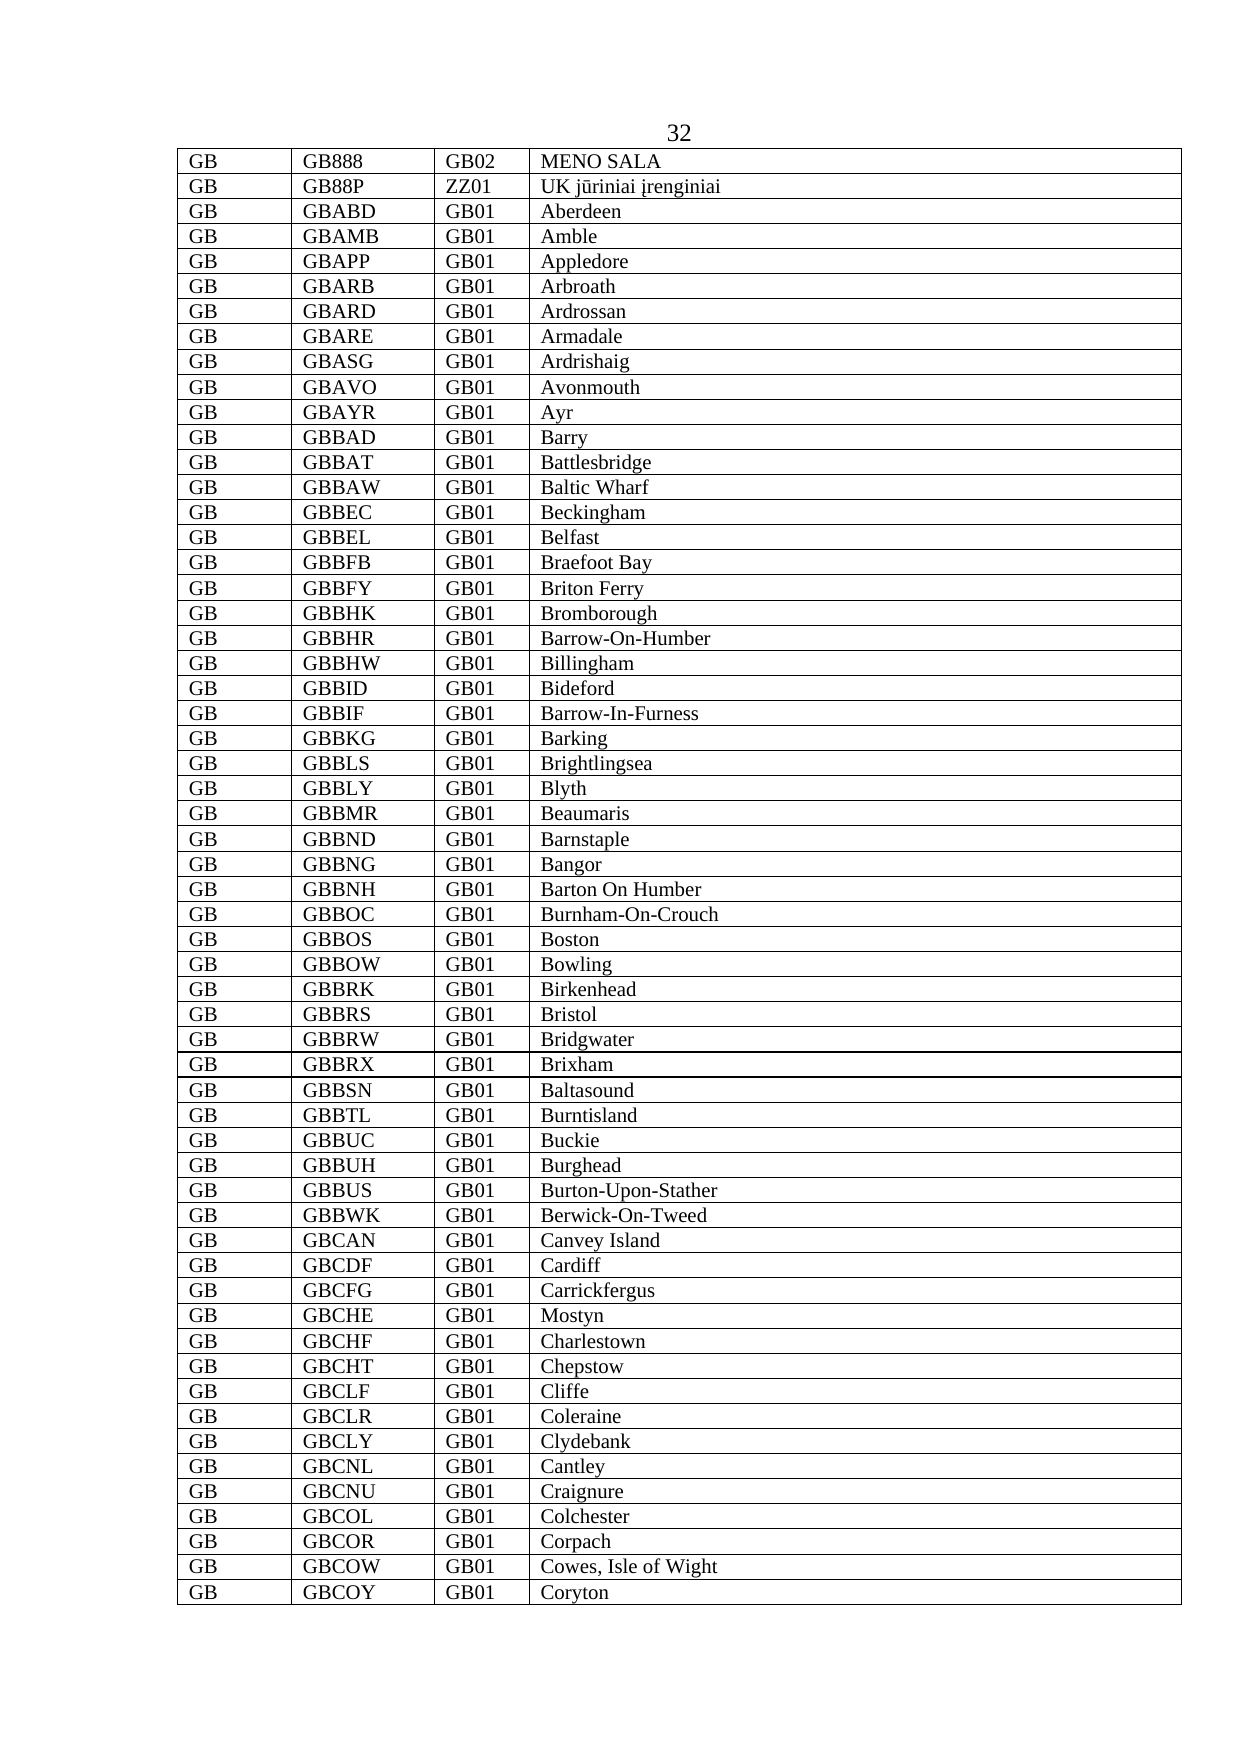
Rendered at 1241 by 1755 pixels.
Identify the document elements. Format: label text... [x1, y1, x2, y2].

table_cell GB [178, 350, 291, 373]
table_cell Briton Ferry [530, 575, 1181, 599]
table_cell GB01 [435, 1454, 529, 1478]
table_cell GB01 [435, 1304, 529, 1327]
table_cell GBCHF [292, 1329, 434, 1353]
table_cell GBBLS [292, 751, 434, 775]
table_cell GB [178, 1580, 291, 1604]
table_cell GB [178, 1454, 291, 1478]
table_cell GB [178, 826, 291, 851]
table_cell GB88P [292, 174, 434, 198]
table_cell GB [178, 249, 291, 273]
table_cell GB [178, 575, 291, 599]
table_cell Baltasound [530, 1078, 1181, 1102]
table_cell GB02 [435, 149, 529, 173]
table_cell Barnstaple [530, 826, 1181, 851]
table_cell GB [178, 1178, 291, 1202]
table_cell GB01 [435, 1479, 529, 1503]
table_cell GB01 [435, 299, 529, 323]
table_cell GBCNU [292, 1479, 434, 1503]
table_cell GB [178, 977, 291, 1001]
table_cell Appledore [530, 249, 1181, 273]
table_cell Burghead [530, 1153, 1181, 1177]
table_cell GB01 [435, 199, 529, 223]
table_cell Carrickfergus [530, 1278, 1181, 1302]
table_cell Ardrossan [530, 299, 1181, 323]
table_cell GB [178, 149, 291, 173]
table_cell Colchester [530, 1504, 1181, 1528]
table_cell GBBRS [292, 1002, 434, 1026]
table_cell GBBAW [292, 475, 434, 499]
table_cell GB [178, 601, 291, 624]
table_cell GB01 [435, 651, 529, 675]
table_cell GB [178, 324, 291, 348]
table_cell Barrow-In-Furness [530, 701, 1181, 725]
table_cell GB [178, 952, 291, 976]
table_cell GB [178, 1253, 291, 1277]
table_cell GBBHW [292, 651, 434, 675]
table_cell GB [178, 1078, 291, 1102]
table_cell GB01 [435, 425, 529, 449]
table_cell GBBOS [292, 927, 434, 951]
table_cell GB01 [435, 450, 529, 474]
table_cell Ayr [530, 400, 1181, 424]
table_cell GBBKG [292, 726, 434, 750]
table_cell GB01 [435, 1153, 529, 1177]
table_cell GBAMB [292, 224, 434, 248]
table_cell Aberdeen [530, 199, 1181, 223]
table_cell GBBAD [292, 425, 434, 449]
table_cell GB01 [435, 726, 529, 750]
table_cell GB01 [435, 952, 529, 976]
table_cell GB01 [435, 776, 529, 800]
table_cell GB [178, 1203, 291, 1227]
table_cell Mostyn [530, 1304, 1181, 1327]
table_cell GB01 [435, 550, 529, 574]
table_cell GB01 [435, 400, 529, 424]
table_cell Beckingham [530, 500, 1181, 524]
table_cell GBBMR [292, 801, 434, 825]
table_cell GBBHR [292, 626, 434, 650]
table_cell GBARD [292, 299, 434, 323]
table_cell Coleraine [530, 1404, 1181, 1428]
table_cell GBAVO [292, 375, 434, 399]
table_cell GB [178, 199, 291, 223]
table_cell GB [178, 1479, 291, 1503]
table_cell Amble [530, 224, 1181, 248]
table_cell GBCOR [292, 1529, 434, 1553]
table_cell Berwick-On-Tweed [530, 1203, 1181, 1227]
table_cell Cardiff [530, 1253, 1181, 1277]
table_cell GB [178, 550, 291, 574]
table_cell GB01 [435, 1002, 529, 1026]
table_cell Braefoot Bay [530, 550, 1181, 574]
table_cell GB01 [435, 601, 529, 624]
table_cell GB01 [435, 751, 529, 775]
table_cell GBBEC [292, 500, 434, 524]
table_cell GB [178, 1354, 291, 1378]
table_cell GB [178, 299, 291, 323]
table_cell GBBUS [292, 1178, 434, 1202]
table_cell GB01 [435, 1580, 529, 1604]
table_cell GB [178, 400, 291, 424]
table_cell Cliffe [530, 1379, 1181, 1403]
table_cell Craignure [530, 1479, 1181, 1503]
table_cell GBBLY [292, 776, 434, 800]
table_cell GB [178, 877, 291, 901]
table_cell Battlesbridge [530, 450, 1181, 474]
table_cell GB [178, 1379, 291, 1403]
table_cell GB [178, 1002, 291, 1026]
table_cell Birkenhead [530, 977, 1181, 1001]
table_cell Blyth [530, 776, 1181, 800]
table_cell GB01 [435, 1354, 529, 1378]
table_cell GBARE [292, 324, 434, 348]
table_cell Buckie [530, 1128, 1181, 1152]
table_cell Cantley [530, 1454, 1181, 1478]
table_cell GB01 [435, 1504, 529, 1528]
table_cell Baltic Wharf [530, 475, 1181, 499]
table_cell GB [178, 450, 291, 474]
table_cell Burnham-On-Crouch [530, 902, 1181, 926]
table_cell GBBUH [292, 1153, 434, 1177]
table_cell GB [178, 1278, 291, 1302]
table_cell Clydebank [530, 1429, 1181, 1453]
table_cell GB [178, 1153, 291, 1177]
table_cell MENO SALA [530, 149, 1181, 173]
table_cell GB01 [435, 1228, 529, 1252]
table_cell Armadale [530, 324, 1181, 348]
table_cell Bristol [530, 1002, 1181, 1026]
table_cell GBCOW [292, 1555, 434, 1578]
table_cell GBBWK [292, 1203, 434, 1227]
table_cell Billingham [530, 651, 1181, 675]
table_cell GBCOL [292, 1504, 434, 1528]
table_cell GB01 [435, 525, 529, 549]
table_cell GB [178, 1228, 291, 1252]
table_cell GB01 [435, 1379, 529, 1403]
table_cell GB01 [435, 375, 529, 399]
table_cell GB [178, 274, 291, 298]
table_cell Barton On Humber [530, 877, 1181, 901]
table_cell GBCOY [292, 1580, 434, 1604]
table_cell Bangor [530, 852, 1181, 876]
table_cell Bridgwater [530, 1027, 1181, 1051]
table_cell GBABD [292, 199, 434, 223]
table_cell GB [178, 1304, 291, 1327]
table_cell GB [178, 902, 291, 926]
table_cell GBBUC [292, 1128, 434, 1152]
table_cell GBBND [292, 826, 434, 851]
table_cell Charlestown [530, 1329, 1181, 1353]
table_cell GB01 [435, 575, 529, 599]
table_cell GB [178, 1329, 291, 1353]
table_cell GBCLF [292, 1379, 434, 1403]
table_cell GB01 [435, 1178, 529, 1202]
table_cell Burton-Upon-Stather [530, 1178, 1181, 1202]
table_cell GB01 [435, 274, 529, 298]
table_cell GBBID [292, 676, 434, 700]
table_cell GB01 [435, 676, 529, 700]
table_cell GBCDF [292, 1253, 434, 1277]
table_cell GBBRX [292, 1053, 434, 1076]
table_cell GB01 [435, 1078, 529, 1102]
table_cell GB [178, 1504, 291, 1528]
table_cell GBCLY [292, 1429, 434, 1453]
table_cell GB01 [435, 902, 529, 926]
table_cell GBBRK [292, 977, 434, 1001]
table_cell GB01 [435, 1329, 529, 1353]
table_cell GB [178, 1429, 291, 1453]
table_cell GB01 [435, 1555, 529, 1578]
table_cell GBBAT [292, 450, 434, 474]
table_cell Canvey Island [530, 1228, 1181, 1252]
table_cell GB01 [435, 626, 529, 650]
table_cell GBBSN [292, 1078, 434, 1102]
table_cell UK jūriniai įrenginiai [530, 174, 1181, 198]
table_cell Ardrishaig [530, 350, 1181, 373]
table_cell GB01 [435, 1027, 529, 1051]
table_cell Barrow-On-Humber [530, 626, 1181, 650]
table_cell Chepstow [530, 1354, 1181, 1378]
table_cell Bromborough [530, 601, 1181, 624]
table_cell Burntisland [530, 1103, 1181, 1127]
table_cell GBARB [292, 274, 434, 298]
table_cell GBCHE [292, 1304, 434, 1327]
table_cell GB01 [435, 701, 529, 725]
table_cell GB [178, 1027, 291, 1051]
table_cell GBBRW [292, 1027, 434, 1051]
table_cell GBBTL [292, 1103, 434, 1127]
table_cell Belfast [530, 525, 1181, 549]
table_cell GB01 [435, 1253, 529, 1277]
table_cell GB [178, 1128, 291, 1152]
table_cell GB [178, 626, 291, 650]
table_cell GB [178, 174, 291, 198]
table_cell Bowling [530, 952, 1181, 976]
table_cell GBAPP [292, 249, 434, 273]
table_cell Bideford [530, 676, 1181, 700]
table_cell GB01 [435, 1404, 529, 1428]
table_cell GB [178, 1053, 291, 1076]
table_cell Cowes, Isle of Wight [530, 1555, 1181, 1578]
table_cell GBBEL [292, 525, 434, 549]
table_cell GB01 [435, 977, 529, 1001]
table_cell Brightlingsea [530, 751, 1181, 775]
table_cell GB [178, 525, 291, 549]
table_cell GBCAN [292, 1228, 434, 1252]
table_cell GB01 [435, 500, 529, 524]
table_cell GB [178, 726, 291, 750]
table_cell GB01 [435, 1429, 529, 1453]
table_cell GB [178, 375, 291, 399]
table_cell GB [178, 801, 291, 825]
table_cell GB01 [435, 1103, 529, 1127]
table_cell GB [178, 927, 291, 951]
table_cell GB01 [435, 877, 529, 901]
table_cell Boston [530, 927, 1181, 951]
table_cell GB [178, 751, 291, 775]
table_cell GB01 [435, 1278, 529, 1302]
table_cell GBAYR [292, 400, 434, 424]
table_cell Beaumaris [530, 801, 1181, 825]
table_cell GBCNL [292, 1454, 434, 1478]
table_cell GBBNG [292, 852, 434, 876]
table_cell GB01 [435, 1053, 529, 1076]
table_cell GBBIF [292, 701, 434, 725]
table_cell GB [178, 1404, 291, 1428]
table_cell GB [178, 475, 291, 499]
table_cell GB01 [435, 350, 529, 373]
table_cell Brixham [530, 1053, 1181, 1076]
table_cell GBBFY [292, 575, 434, 599]
table_cell GB01 [435, 826, 529, 851]
table_cell GBCFG [292, 1278, 434, 1302]
table_cell GB [178, 776, 291, 800]
table_cell GB01 [435, 801, 529, 825]
table_cell GB01 [435, 324, 529, 348]
table_cell Avonmouth [530, 375, 1181, 399]
table_cell Coryton [530, 1580, 1181, 1604]
table_cell GB [178, 1555, 291, 1578]
table_cell GBCLR [292, 1404, 434, 1428]
table_cell GB01 [435, 475, 529, 499]
table_cell GB [178, 676, 291, 700]
table_cell GB01 [435, 1128, 529, 1152]
table_cell GB01 [435, 1203, 529, 1227]
table_cell GBBOC [292, 902, 434, 926]
table_cell GB [178, 425, 291, 449]
table_cell GBBHK [292, 601, 434, 624]
table_cell GB [178, 224, 291, 248]
table_cell GBCHT [292, 1354, 434, 1378]
table_cell Barry [530, 425, 1181, 449]
table_cell GB [178, 1103, 291, 1127]
table_cell GB01 [435, 927, 529, 951]
table_cell GB01 [435, 1529, 529, 1553]
table_cell GBBOW [292, 952, 434, 976]
table_cell GB [178, 500, 291, 524]
table_cell Corpach [530, 1529, 1181, 1553]
table_cell ZZ01 [435, 174, 529, 198]
table_cell GB [178, 852, 291, 876]
table_cell GBBFB [292, 550, 434, 574]
table_cell Barking [530, 726, 1181, 750]
table_cell GB [178, 1529, 291, 1553]
table_cell Arbroath [530, 274, 1181, 298]
table_cell GB01 [435, 249, 529, 273]
table_cell GB01 [435, 852, 529, 876]
table_cell GB01 [435, 224, 529, 248]
table_cell GB [178, 701, 291, 725]
table_cell GBASG [292, 350, 434, 373]
table_cell GB888 [292, 149, 434, 173]
table_cell GBBNH [292, 877, 434, 901]
table_cell GB [178, 651, 291, 675]
